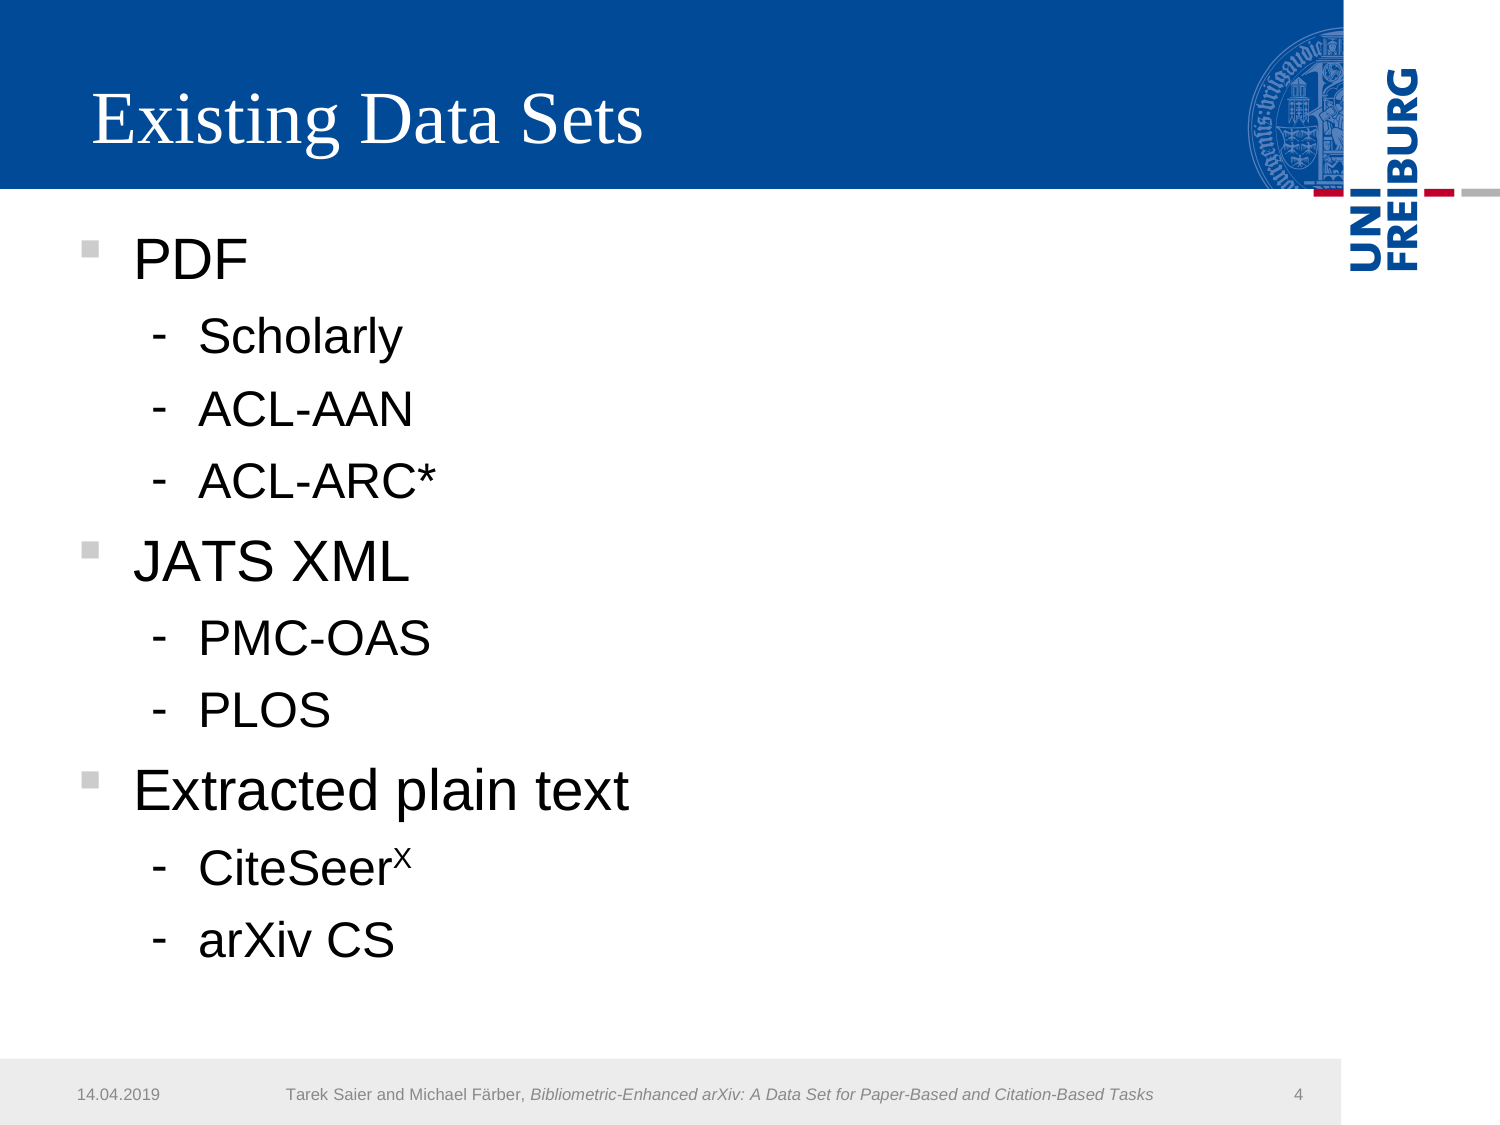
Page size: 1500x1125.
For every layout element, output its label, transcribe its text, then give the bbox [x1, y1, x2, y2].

title Existing Data Sets [76, 49, 1235, 178]
picture [0, 0, 1500, 271]
list PDF Scholarly ACL-AAN ACL-ARC* JATS XML PMC-OAS PLOS Extracted plain text CiteSeerX arXiv CS [76, 221, 1341, 1009]
